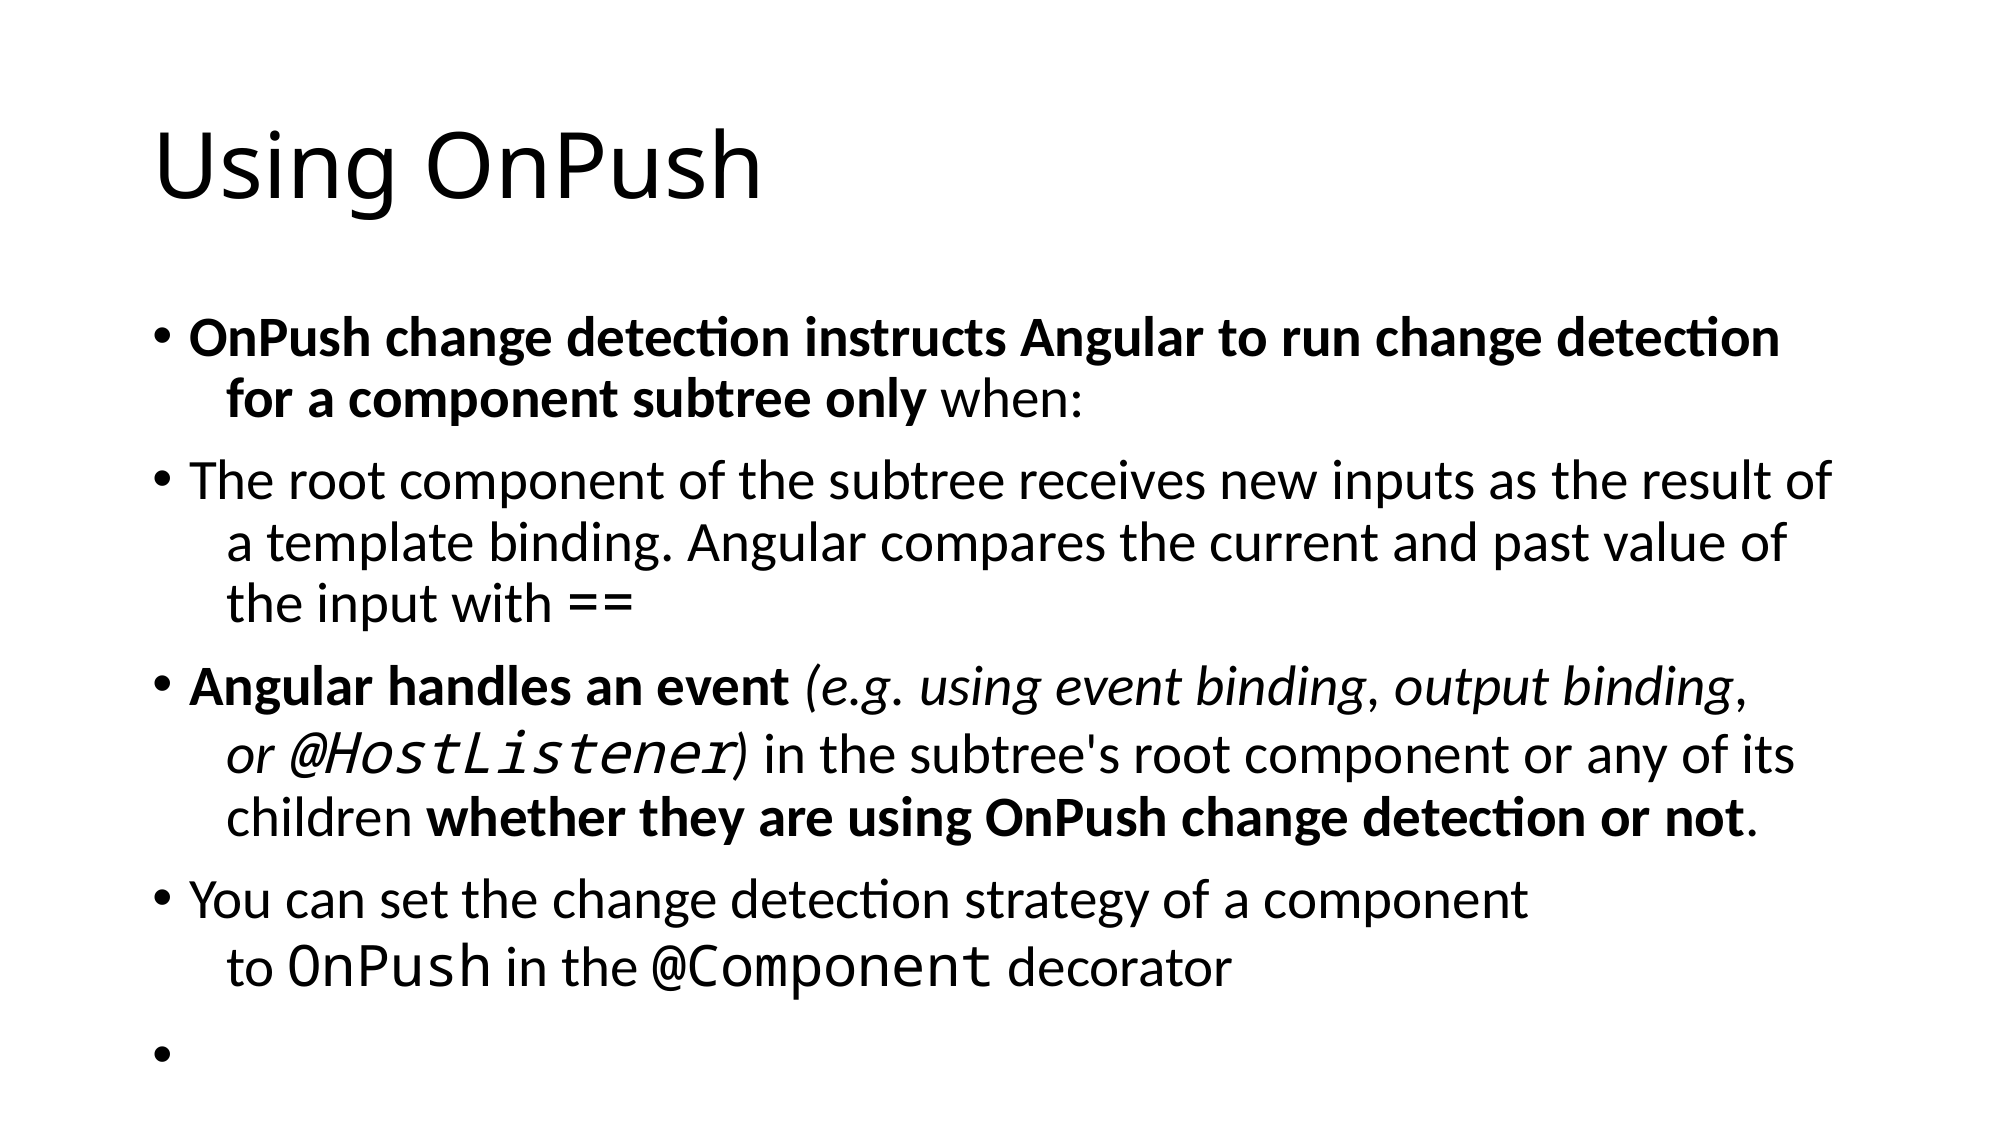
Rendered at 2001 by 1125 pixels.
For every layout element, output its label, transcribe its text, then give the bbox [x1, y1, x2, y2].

list OnPush change detection instructs Angular to run change detection for a component subtree only when: The root component of the subtree receives new inputs as the result of a template binding. Angular compares the current and past value of the input with == Angular handles an event (e.g. using event binding, output binding, or @HostListener) in the subtree's root component or any of its children whether they are using OnPush change detection or not. You can set the change detection strategy of a component to OnPush in the @Component decorator [137, 299, 1863, 1014]
title Using OnPush [137, 59, 1863, 278]
